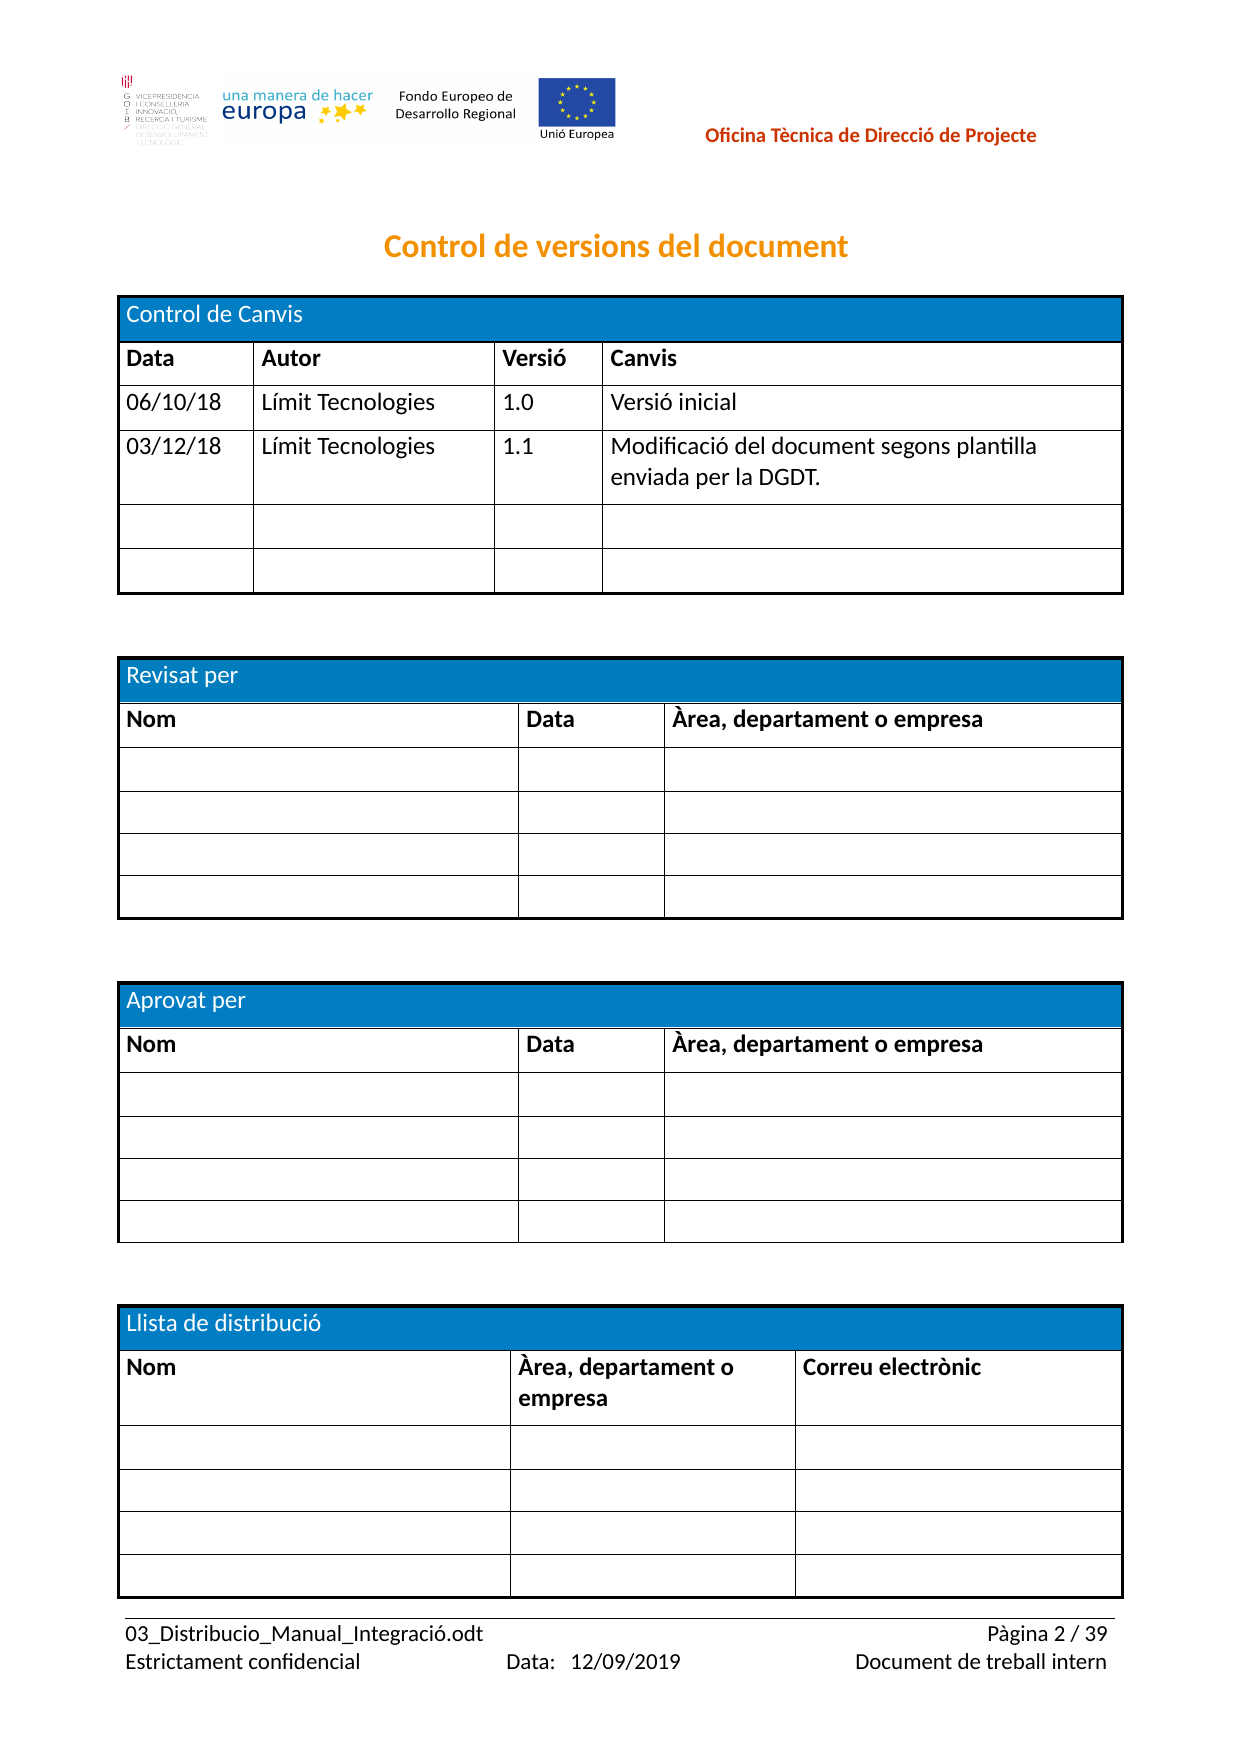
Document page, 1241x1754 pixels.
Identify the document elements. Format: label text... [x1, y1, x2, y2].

table_header Aprovat per [120, 985, 1121, 1027]
table_cell [120, 1117, 518, 1158]
table_cell [519, 876, 664, 917]
table_cell [519, 1117, 664, 1158]
table_cell [120, 748, 518, 791]
table_cell [519, 748, 664, 791]
table_cell [120, 505, 253, 548]
table_cell [495, 549, 602, 592]
table_cell [665, 834, 1121, 875]
table_cell [665, 1073, 1121, 1116]
table_cell [511, 1512, 795, 1553]
table_cell Correu electrònic [796, 1351, 1121, 1425]
table_cell Àrea, departament o empresa [665, 704, 1121, 747]
table_cell [511, 1426, 795, 1469]
table_cell [120, 1201, 518, 1242]
table_cell [519, 792, 664, 833]
table_cell [120, 1512, 510, 1553]
table_cell [519, 1201, 664, 1242]
table_cell [120, 792, 518, 833]
table_cell [120, 1159, 518, 1200]
table_cell [120, 834, 518, 875]
table_cell [796, 1555, 1121, 1596]
table_header Revisat per [120, 660, 1121, 702]
table_cell [796, 1470, 1121, 1511]
table_cell Modificació del document segons plantilla enviada per la DGDT. [603, 431, 1121, 504]
table_cell Àrea, departament o empresa [665, 1029, 1121, 1072]
picture [118, 73, 213, 147]
table_header Control de Canvis [120, 298, 1121, 341]
table_cell [120, 1470, 510, 1511]
table_cell [665, 1201, 1121, 1242]
table_cell [796, 1512, 1121, 1553]
table_cell Canvis [603, 343, 1121, 385]
table_cell Data [120, 343, 253, 385]
table_cell [120, 1555, 510, 1596]
table_cell [665, 1159, 1121, 1200]
table_cell [120, 549, 253, 592]
picture [219, 73, 621, 147]
table_cell [120, 1073, 518, 1116]
table_cell 06/10/18 [120, 386, 253, 429]
table_cell [495, 505, 602, 548]
table_cell [120, 1426, 510, 1469]
table_cell [603, 549, 1121, 592]
table_cell Àrea, departament o empresa [511, 1351, 795, 1425]
table_cell 1.0 [495, 386, 602, 429]
table_cell 03/12/18 [120, 431, 253, 504]
table_cell Nom [120, 1351, 510, 1425]
table_cell [519, 1159, 664, 1200]
table_cell [254, 505, 494, 548]
table_cell [665, 1117, 1121, 1158]
table_cell Límit Tecnologies [254, 386, 494, 429]
table_cell [120, 876, 518, 917]
table_cell [665, 792, 1121, 833]
table_cell Data [519, 1029, 664, 1072]
table_cell [254, 549, 494, 592]
table_cell Versió inicial [603, 386, 1121, 429]
table_cell [665, 876, 1121, 917]
table_cell Versió [495, 343, 602, 385]
table_cell [519, 1073, 664, 1116]
table_cell [796, 1426, 1121, 1469]
table_cell 1.1 [495, 431, 602, 504]
table_header Llista de distribució [120, 1308, 1121, 1350]
table_cell [519, 834, 664, 875]
table_cell [665, 748, 1121, 791]
table_cell Nom [120, 704, 518, 747]
subtitle Control de versions del document [118, 225, 1122, 266]
table_cell [603, 505, 1121, 548]
table_cell Data [519, 704, 664, 747]
table_cell [511, 1470, 795, 1511]
table_cell [511, 1555, 795, 1596]
table_cell Nom [120, 1029, 518, 1072]
table_cell Autor [254, 343, 494, 385]
table_cell Límit Tecnologies [254, 431, 494, 504]
